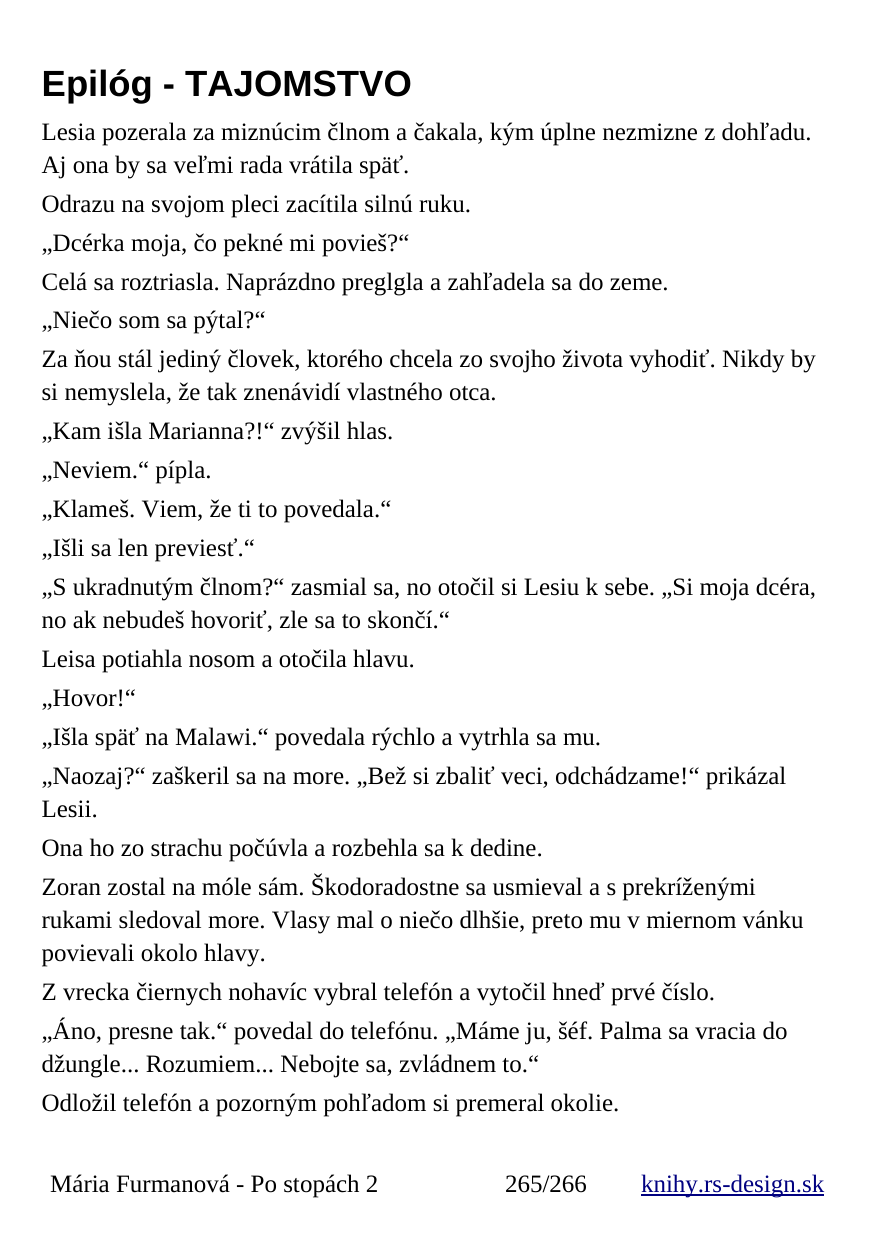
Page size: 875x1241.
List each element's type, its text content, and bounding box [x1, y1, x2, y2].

text „Niečo som sa pýtal?“ [41, 306, 833, 334]
text Za ňou stál jediný človek, ktorého chcela zo svojho života vyhodiť. Nikdy by si nemyslela, že tak znenávidí vlastného otca. [41, 344, 833, 406]
text Lesia pozerala za miznúcim člnom a čakala, kým úplne nezmizne z dohľadu. Aj ona by sa veľmi rada vrátila späť. [41, 117, 833, 178]
text „Hovor!“ [41, 683, 833, 712]
text „S ukradnutým člnom?“ zasmial sa, no otočil si Lesiu k sebe. „Si moja dcéra, no ak nebudeš hovoriť, zle sa to skončí.“ [41, 572, 833, 634]
subtitle Epilóg - TAJOMSTVO [41, 62, 833, 104]
text Zoran zostal na móle sám. Škodoradostne sa usmieval a s prekríženými rukami sledoval more. Vlasy mal o niečo dlhšie, preto mu v miernom vánku povievali okolo hlavy. [41, 872, 833, 967]
text „Išli sa len previesť.“ [41, 533, 833, 562]
text „Naozaj?“ zaškeril sa na more. „Bež si zbaliť veci, odchádzame!“ prikázal Lesii. [41, 761, 833, 823]
text „Neviem.“ pípla. [41, 455, 833, 484]
text Z vrecka čiernych nohavíc vybral telefón a vytočil hneď prvé číslo. [41, 977, 833, 1006]
text Leisa potiahla nosom a otočila hlavu. [41, 644, 833, 673]
text Odrazu na svojom pleci zacítila silnú ruku. [41, 189, 833, 217]
text „Dcérka moja, čo pekné mi povieš?“ [41, 228, 833, 256]
text „Klameš. Viem, že ti to povedala.“ [41, 494, 833, 523]
text „Áno, presne tak.“ povedal do telefónu. „Máme ju, šéf. Palma sa vracia do džungle... Rozumiem... Nebojte sa, zvládnem to.“ [41, 1016, 833, 1078]
text „Kam išla Marianna?!“ zvýšil hlas. [41, 416, 833, 445]
text Ona ho zo strachu počúvla a rozbehla sa k dedine. [41, 833, 833, 862]
text „Išla späť na Malawi.“ povedala rýchlo a vytrhla sa mu. [41, 722, 833, 751]
text Celá sa roztriasla. Naprázdno preglgla a zahľadela sa do zeme. [41, 267, 833, 295]
text Odložil telefón a pozorným pohľadom si premeral okolie. [41, 1088, 833, 1117]
